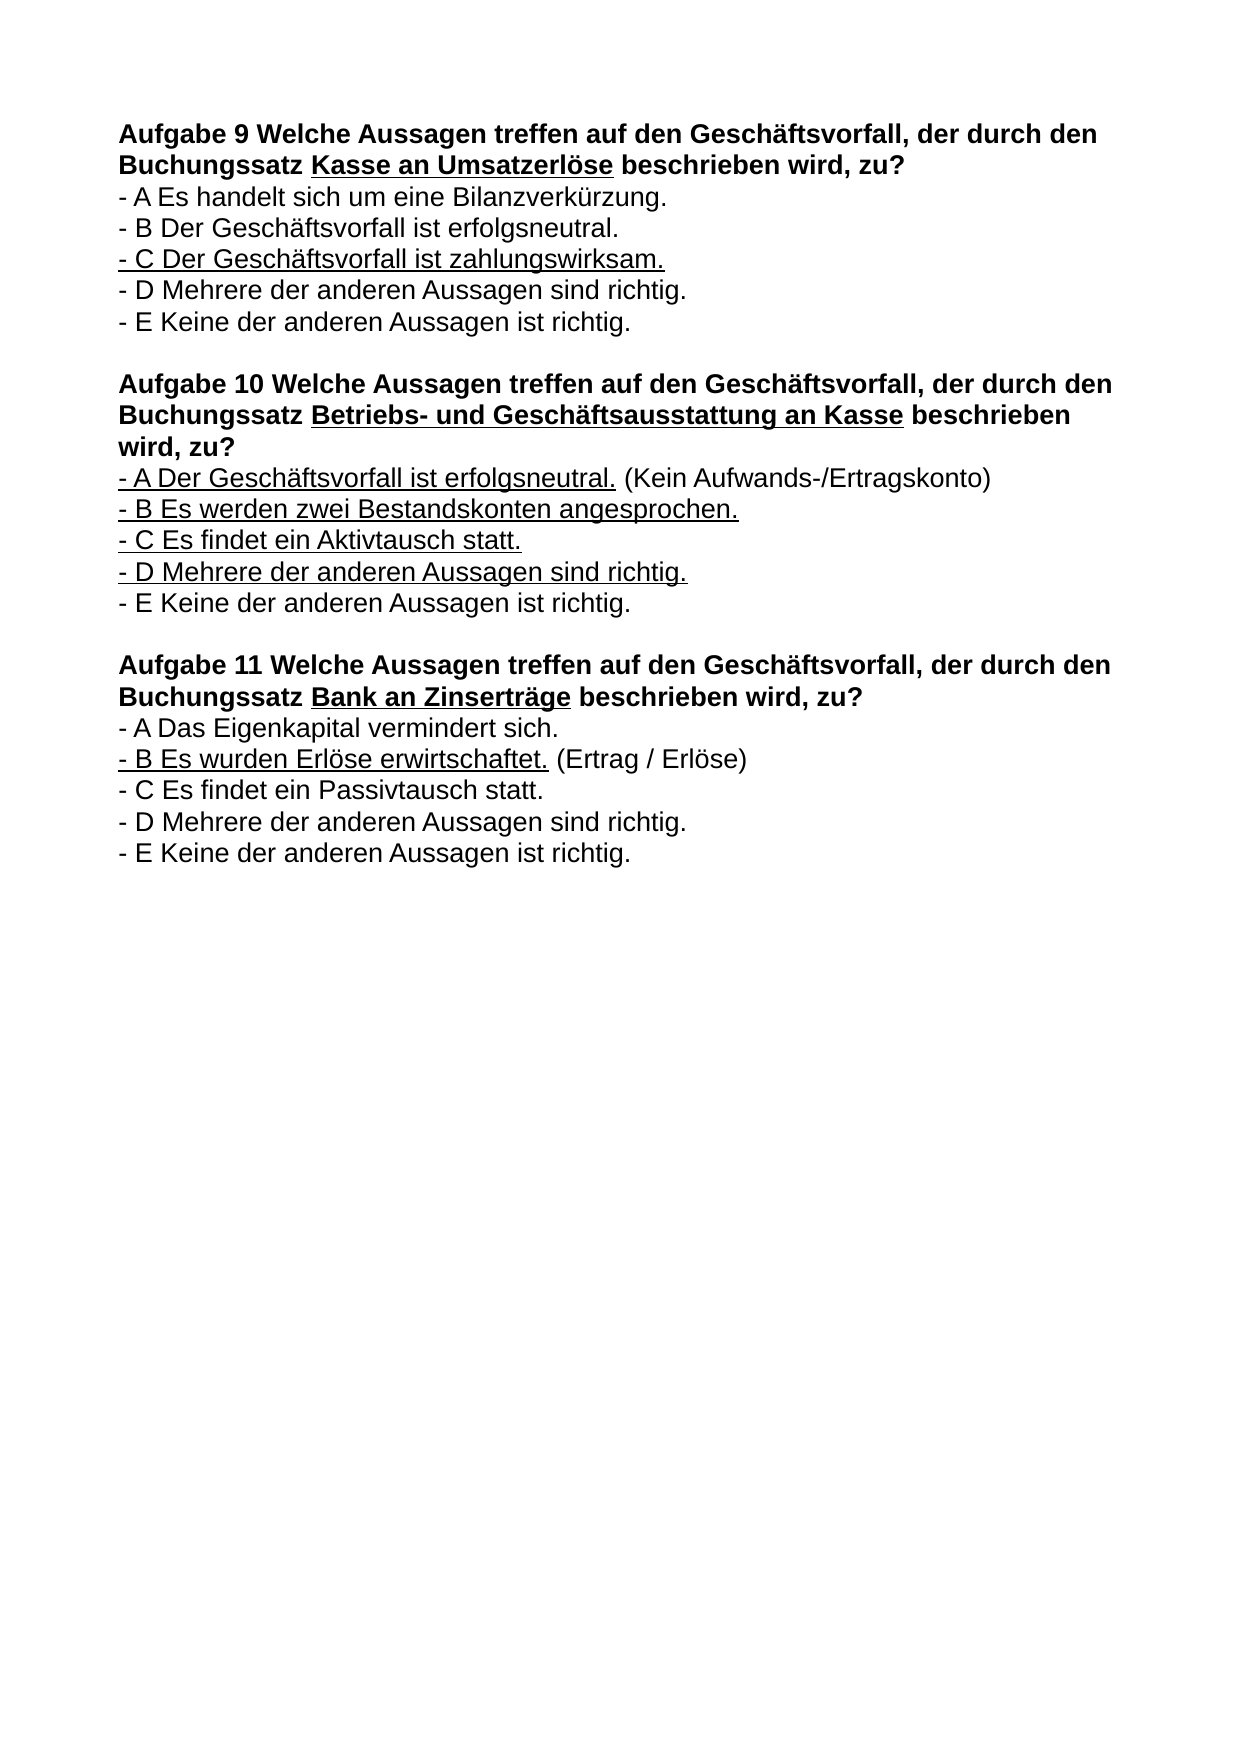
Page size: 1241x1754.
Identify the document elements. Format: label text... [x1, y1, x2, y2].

text Aufgabe 10 Welche Aussagen treffen auf den Geschäftsvorfall, der durch den Buchungssatz Betriebs- und Geschäftsausstattung an Kasse beschrieben wird, zu? [118, 368, 1122, 462]
text - E Keine der anderen Aussagen ist richtig. [118, 306, 1122, 337]
text - A Der Geschäftsvorfall ist erfolgsneutral. (Kein Aufwands-/Ertragskonto) [118, 462, 1122, 493]
text - C Der Geschäftsvorfall ist zahlungswirksam. [118, 243, 1122, 274]
text - D Mehrere der anderen Aussagen sind richtig. [118, 556, 1122, 587]
text - D Mehrere der anderen Aussagen sind richtig. [118, 806, 1122, 837]
text - B Es wurden Erlöse erwirtschaftet. (Ertrag / Erlöse) [118, 743, 1122, 774]
text - E Keine der anderen Aussagen ist richtig. [118, 837, 1122, 868]
text - B Der Geschäftsvorfall ist erfolgsneutral. [118, 212, 1122, 243]
text - A Das Eigenkapital vermindert sich. [118, 712, 1122, 743]
text Aufgabe 9 Welche Aussagen treffen auf den Geschäftsvorfall, der durch den Buchungssatz Kasse an Umsatzerlöse beschrieben wird, zu? [118, 118, 1122, 181]
text Aufgabe 11 Welche Aussagen treffen auf den Geschäftsvorfall, der durch den Buchungssatz Bank an Zinserträge beschrieben wird, zu? [118, 649, 1122, 712]
text - A Es handelt sich um eine Bilanzverkürzung. [118, 181, 1122, 212]
text - D Mehrere der anderen Aussagen sind richtig. [118, 274, 1122, 306]
text - C Es findet ein Passivtausch statt. [118, 774, 1122, 806]
text - E Keine der anderen Aussagen ist richtig. [118, 587, 1122, 618]
text - C Es findet ein Aktivtausch statt. [118, 524, 1122, 556]
text - B Es werden zwei Bestandskonten angesprochen. [118, 493, 1122, 524]
